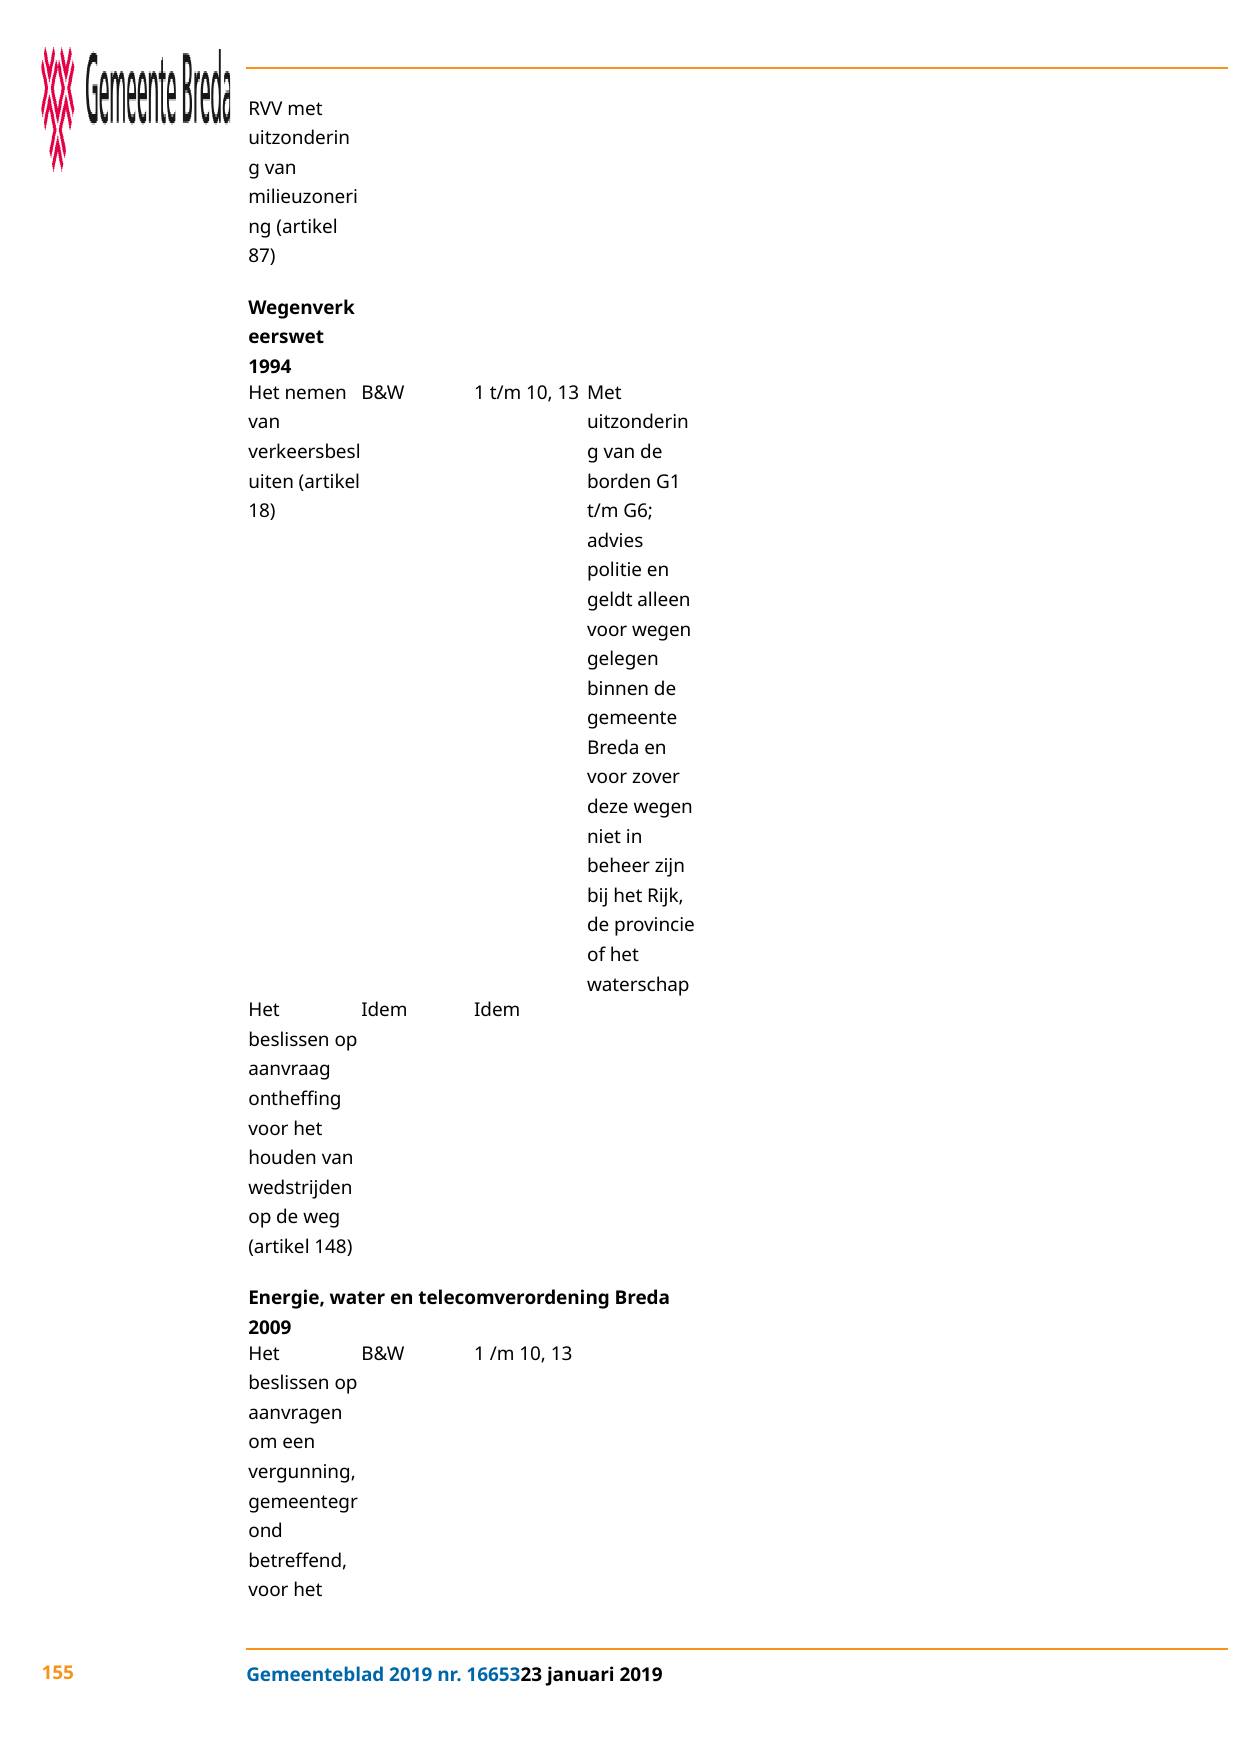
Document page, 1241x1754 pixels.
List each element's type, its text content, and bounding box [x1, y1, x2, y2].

picture [41, 47, 231, 172]
table_cell [361, 294, 474, 379]
table_cell 1 /m 10, 13 [474, 1340, 587, 1602]
table_cell B&W [361, 1340, 474, 1602]
table_cell [587, 1259, 700, 1284]
table_cell Idem [474, 996, 587, 1259]
table_cell [587, 269, 700, 294]
table_cell Met uitzondering van de borden G1 t/m G6; advies politie en geldt alleen voor wegen gelegen binnen de gemeente Breda en voor zover deze wegen niet in beheer zijn bij het Rijk, de provincie of het waterschap [587, 379, 700, 996]
table_cell [361, 1259, 474, 1284]
table_cell [474, 294, 587, 379]
table_cell Idem [361, 996, 474, 1259]
table_cell [474, 1259, 587, 1284]
table_cell [248, 269, 361, 294]
table_cell Energie, water en telecomverordening Breda 2009 [248, 1285, 700, 1340]
table_cell Wegenverkeerswet 1994 [248, 294, 361, 379]
table_cell [587, 95, 700, 268]
table_cell [587, 1340, 700, 1602]
table_cell Het beslissen op aanvraag ontheffing voor het houden van wedstrijden op de weg (artikel 148) [248, 996, 361, 1259]
table_cell RVV met uitzondering van milieuzonering (artikel 87) [248, 95, 361, 268]
table_cell Het nemen van verkeersbesluiten (artikel 18) [248, 379, 361, 996]
table_cell B&W [361, 379, 474, 996]
table_cell [474, 95, 587, 268]
table_cell [361, 269, 474, 294]
table_cell [587, 294, 700, 379]
table_cell [248, 1259, 361, 1284]
table_cell [587, 996, 700, 1259]
table_cell [474, 269, 587, 294]
table_cell [361, 95, 474, 268]
table_cell 1 t/m 10, 13 [474, 379, 587, 996]
table_cell Het beslissen op aanvragen om een vergunning, gemeentegrond betreffend, voor het [248, 1340, 361, 1602]
